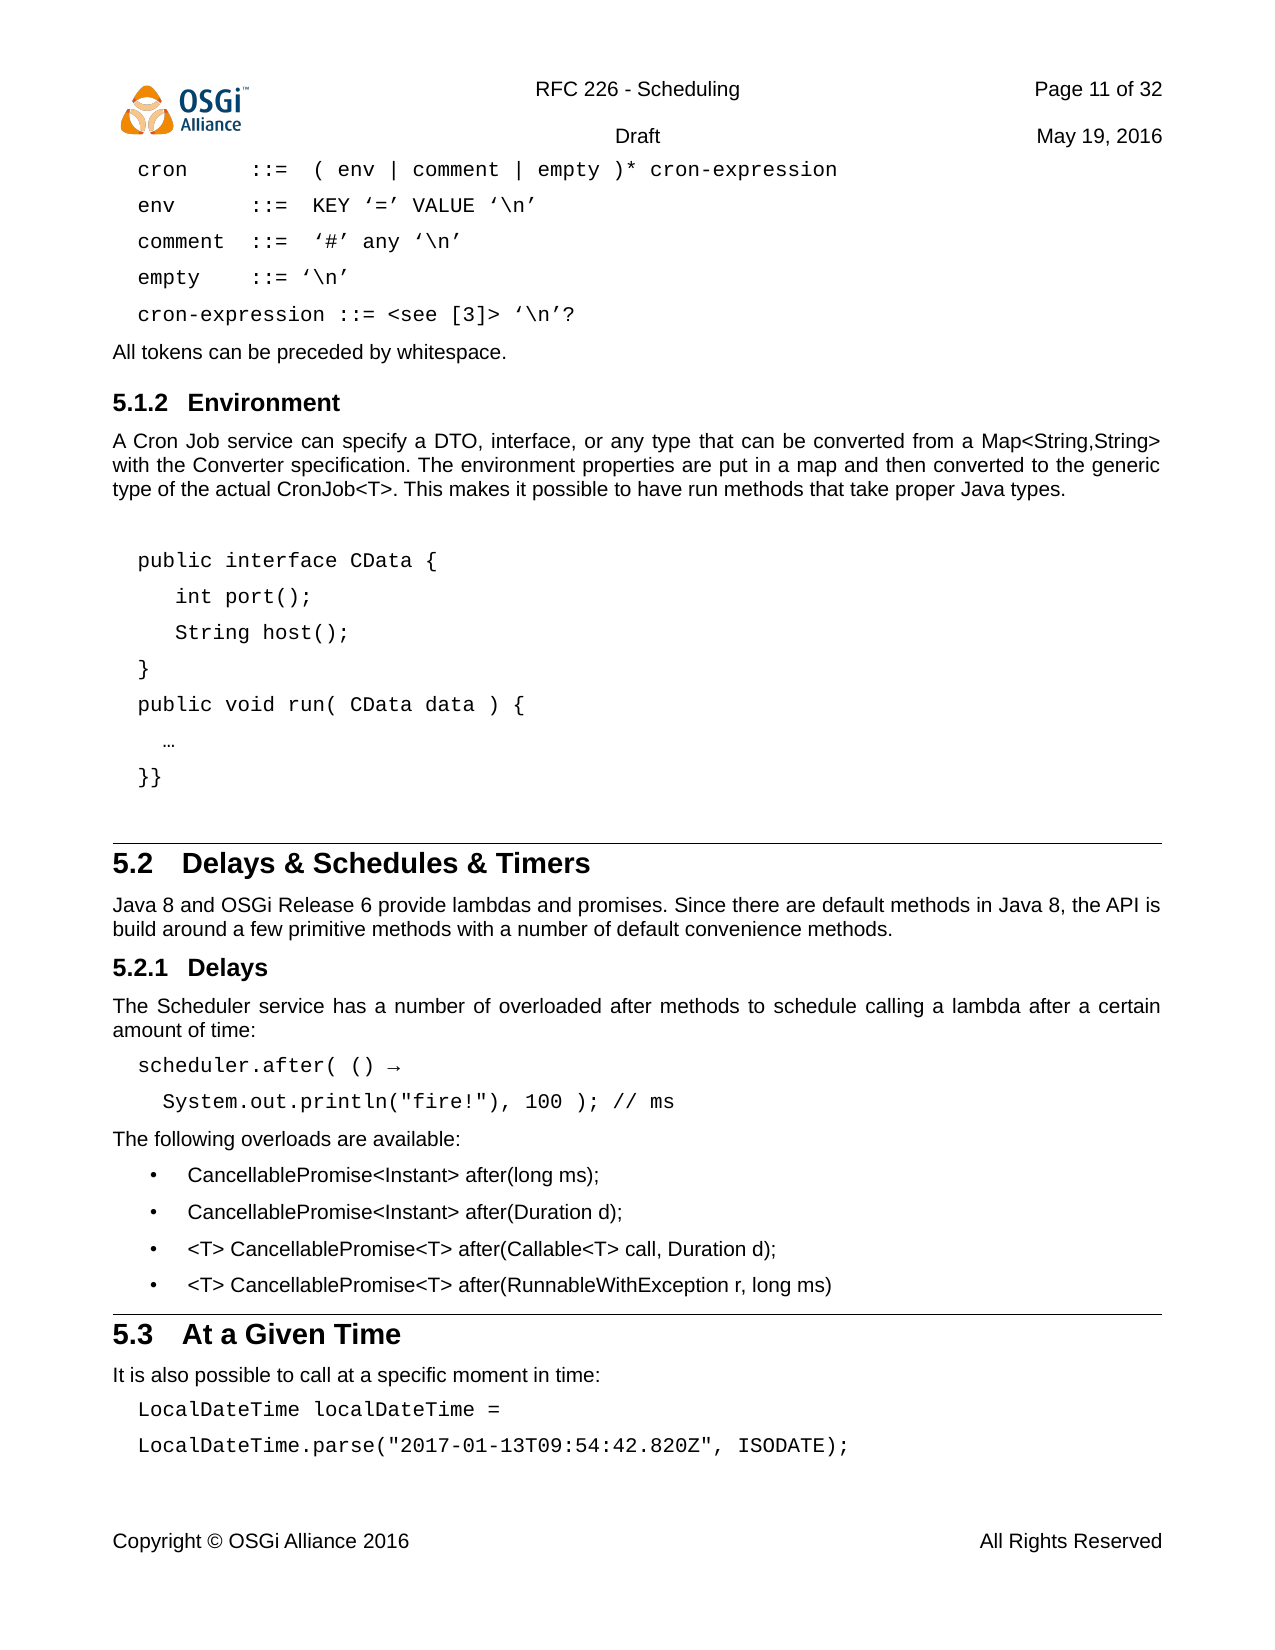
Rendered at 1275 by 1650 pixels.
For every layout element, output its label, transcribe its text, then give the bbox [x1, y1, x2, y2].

text cron ::= ( env | comment | empty )* cron-expression [112, 159, 1162, 183]
text comment ::= ‘#’ any ‘\n’ [112, 231, 1162, 255]
text The Scheduler service has a number of overloaded after methods to schedule calling a lambda after a certain amount of time: [112, 994, 1162, 1042]
text A Cron Job service can specify a DTO, interface, or any type that can be converted from a Map<String,String> with the Converter specification. The environment properties are put in a map and then converted to the generic type of the actual CronJob<T>. This makes it possible to have run methods that take proper Java types. [112, 429, 1162, 501]
text } [112, 658, 1162, 682]
text cron-expression ::= <see [3]> ‘\n’? [112, 303, 1162, 327]
subtitle Delays & Schedules & Timers [112, 844, 1162, 880]
text }} [112, 767, 1162, 790]
text … [112, 730, 1162, 754]
text LocalDateTime localDateTime = [112, 1399, 1162, 1423]
text The following overloads are available: [112, 1127, 1162, 1151]
text System.out.println("fire!"), 100 ); // ms [112, 1091, 1162, 1114]
text All tokens can be preceded by whitespace. [112, 340, 1162, 364]
text scheduler.after( () → [112, 1054, 1162, 1078]
list <T> CancellablePromise<T> after(RunnableWithException r, long ms) [150, 1273, 1162, 1297]
text empty ::= ‘\n’ [112, 267, 1162, 291]
text public interface CData { [112, 550, 1162, 573]
subtitle Delays [112, 953, 1162, 982]
subtitle Environment [112, 388, 1162, 416]
text env ::= KEY ‘=’ VALUE ‘\n’ [112, 195, 1162, 219]
picture [113, 78, 257, 142]
text int port(); [112, 586, 1162, 609]
subtitle At a Given Time [112, 1315, 1162, 1350]
text LocalDateTime.parse("2017-01-13T09:54:42.820Z", ISODATE); [112, 1436, 1162, 1459]
text Java 8 and OSGi Release 6 provide lambdas and promises. Since there are default methods in Java 8, the API is build around a few primitive methods with a number of default convenience methods. [112, 892, 1162, 940]
list CancellablePromise<Instant> after(long ms); [150, 1163, 1162, 1187]
text It is also possible to call at a specific moment in time: [112, 1363, 1162, 1387]
text String host(); [112, 622, 1162, 646]
list <T> CancellablePromise<T> after(Callable<T> call, Duration d); [150, 1236, 1162, 1261]
list CancellablePromise<Instant> after(Duration d); [150, 1200, 1162, 1224]
text public void run( CData data ) { [112, 694, 1162, 718]
